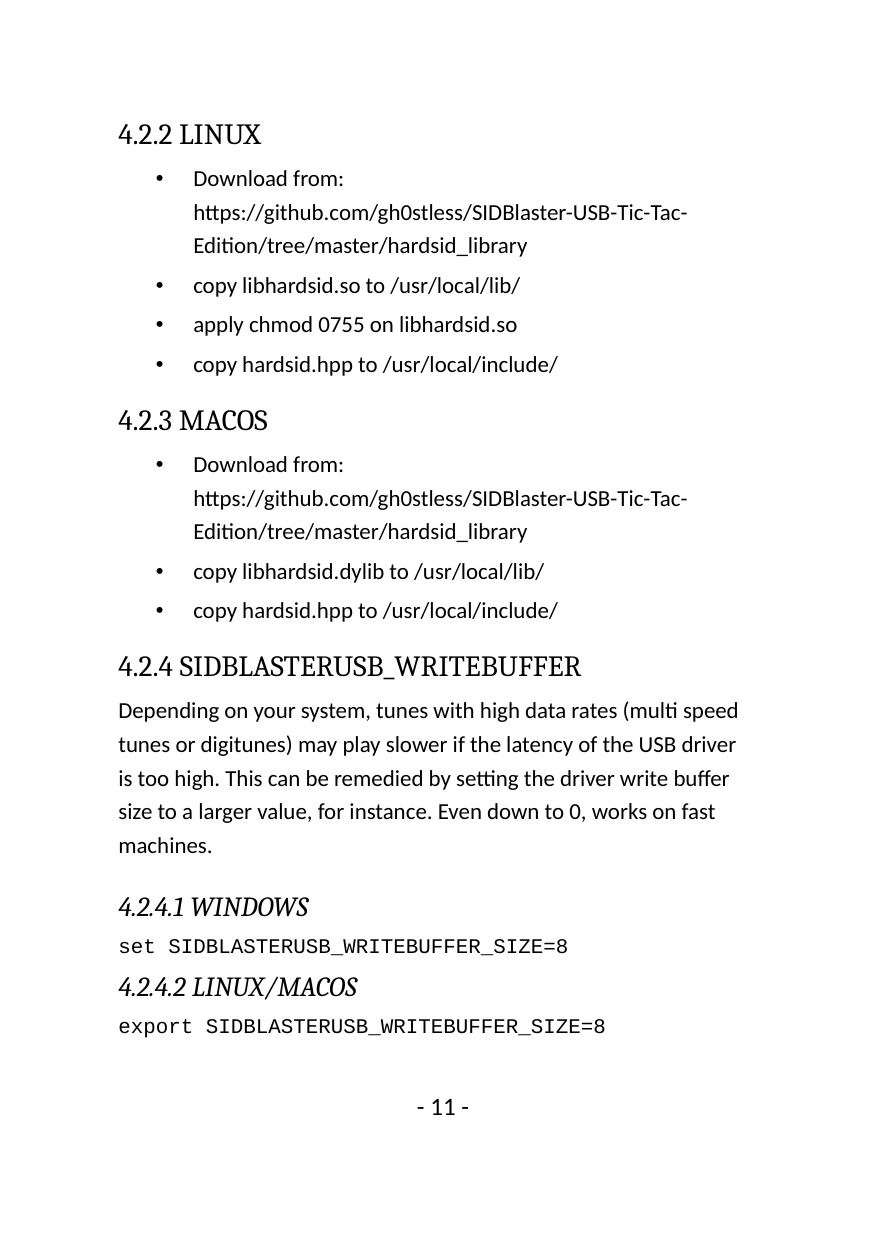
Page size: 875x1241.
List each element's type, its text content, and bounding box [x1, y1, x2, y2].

list copy libhardsid.so to /usr/local/lib/ [156, 271, 756, 299]
subtitle SIDBLASTERUSB_WRITEBUFFER [118, 650, 756, 684]
list apply chmod 0755 on libhardsid.so [156, 310, 756, 338]
subtitle Windows [118, 891, 756, 923]
list copy libhardsid.dylib to /usr/local/lib/ [156, 557, 756, 585]
subtitle Linux [118, 118, 756, 152]
list copy hardsid.hpp to /usr/local/include/ [156, 596, 756, 624]
text set SIDBLASTERUSB_WRITEBUFFER_SIZE=8 [118, 936, 756, 959]
list copy hardsid.hpp to /usr/local/include/ [156, 350, 756, 378]
text export SIDBLASTERUSB_WRITEBUFFER_SIZE=8 [118, 1016, 756, 1040]
subtitle MacOS [118, 404, 756, 438]
subtitle Linux/MacOS [118, 972, 756, 1004]
list Download from: https://github.com/gh0stless/SIDBlaster-USB-Tic-Tac-Edition/tree/master/hardsid_library [156, 164, 756, 259]
list Download from: https://github.com/gh0stless/SIDBlaster-USB-Tic-Tac-Edition/tree/master/hardsid_library [156, 450, 756, 545]
text Depending on your system, tunes with high data rates (multi speed tunes or digitunes) may play slower if the latency of the USB driver is too high. This can be remedied by setting the driver write buffer size to a larger value, for instance. Even down to 0, works on fast machines. [118, 697, 756, 859]
